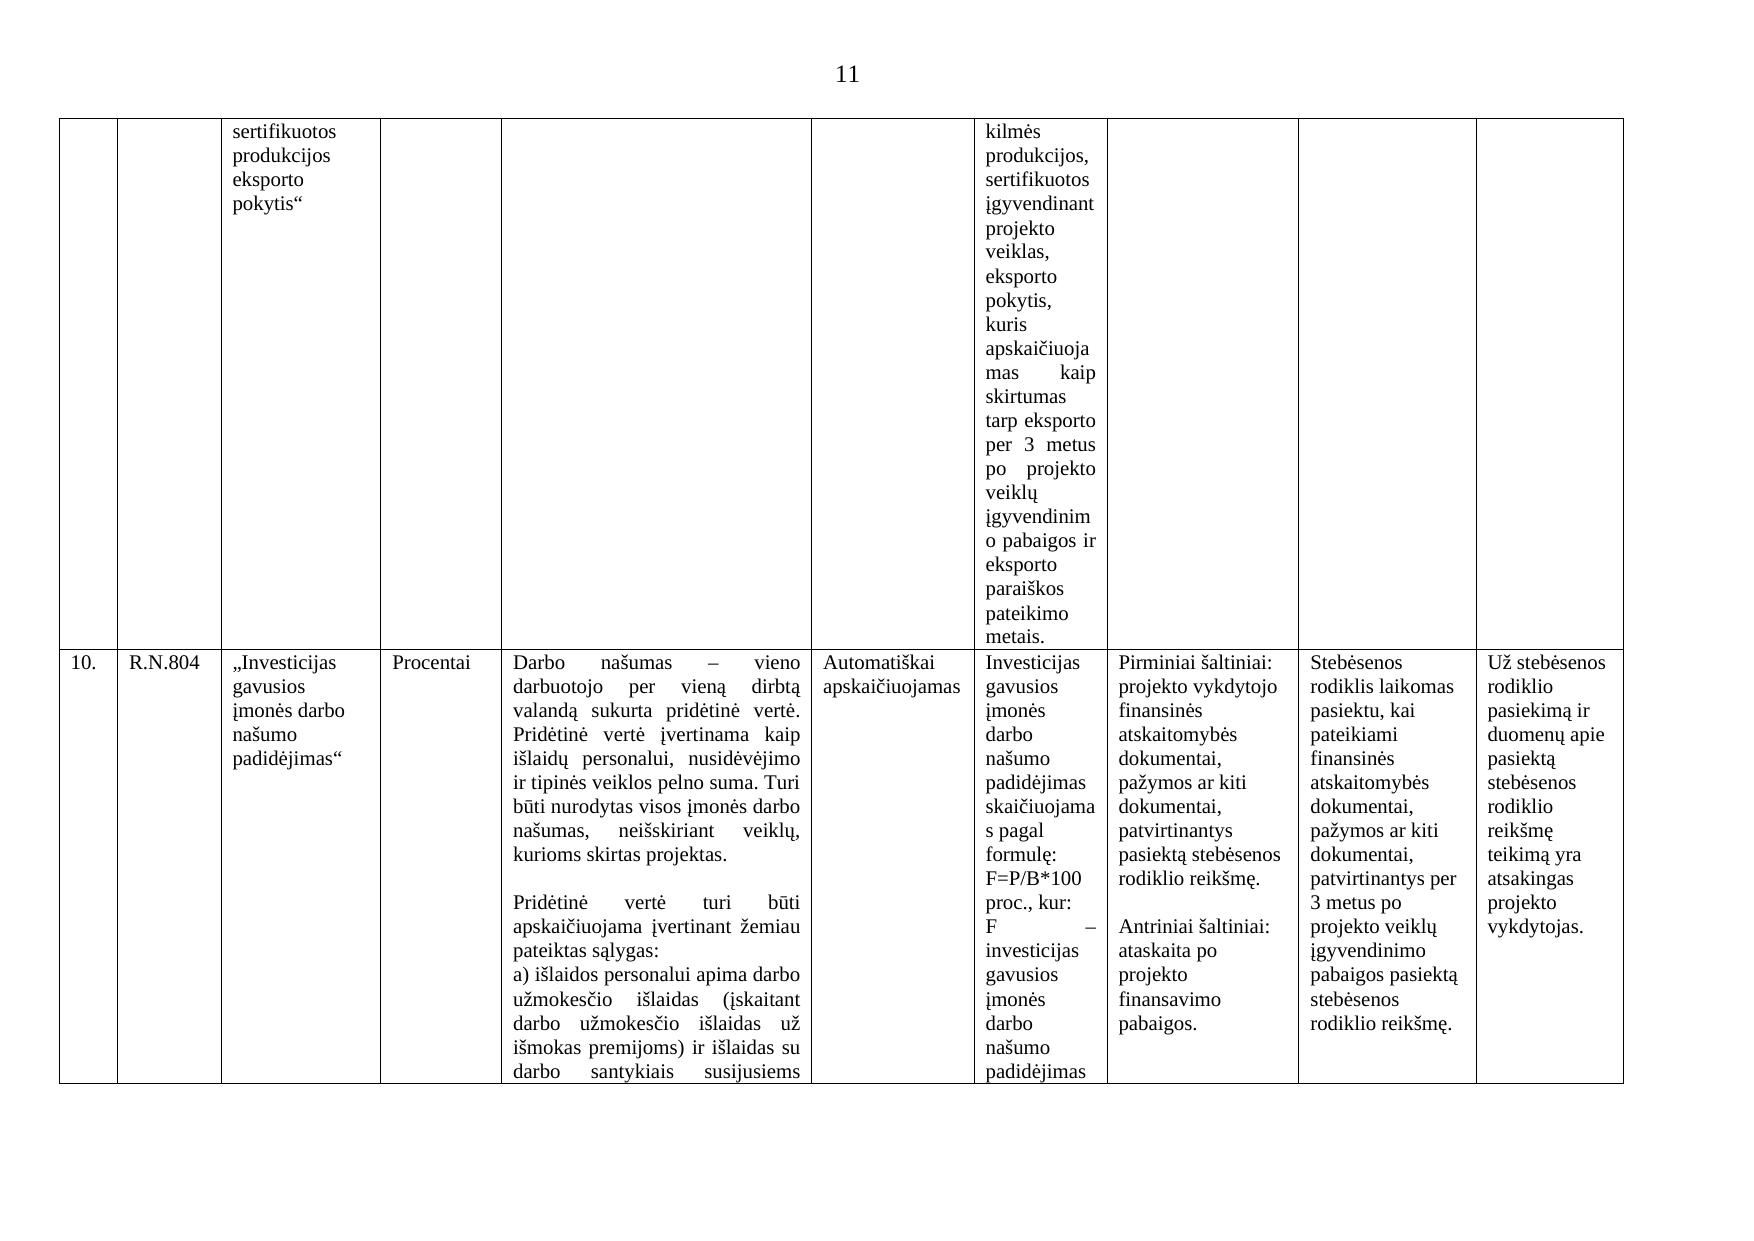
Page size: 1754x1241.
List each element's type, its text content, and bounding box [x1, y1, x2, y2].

table_cell kilmės produkcijos, sertifikuotos įgyvendinant projekto veiklas, eksporto pokytis, kuris apskaičiuojamas kaip skirtumas tarp eksporto per 3 metus po projekto veiklų įgyvendinimo pabaigos ir eksporto paraiškos pateikimo metais. [975, 119, 1107, 648]
table_cell [1477, 119, 1623, 648]
table_cell R.N.804 [118, 650, 221, 1083]
table_cell sertifikuotos produkcijos eksporto pokytis“ [222, 119, 380, 648]
table_cell [1299, 119, 1476, 648]
table_cell „Investicijas gavusios įmonės darbo našumo padidėjimas“ [222, 650, 380, 1083]
table_cell [60, 119, 117, 648]
table_cell Darbo našumas – vieno darbuotojo per vieną dirbtą valandą sukurta pridėtinė vertė. Pridėtinė vertė įvertinama kaip išlaidų personalui, nusidėvėjimo ir tipinės veiklos pelno suma. Turi būti nurodytas visos įmonės darbo našumas, neišskiriant veiklų, kurioms skirtas projektas. Pridėtinė vertė turi būti apskaičiuojama įvertinant žemiau pateiktas sąlygas: a) išlaidos personalui apima darbo užmokesčio išlaidas (įskaitant darbo užmokesčio išlaidas už išmokas premijoms) ir išlaidas su darbo santykiais susijusiems [502, 650, 811, 1083]
table_cell [502, 119, 811, 648]
table_cell Už stebėsenos rodiklio pasiekimą ir duomenų apie pasiektą stebėsenos rodiklio reikšmę teikimą yra atsakingas projekto vykdytojas. [1477, 650, 1623, 1083]
table_cell [812, 119, 974, 648]
table_cell Stebėsenos rodiklis laikomas pasiektu, kai pateikiami finansinės atskaitomybės dokumentai, pažymos ar kiti dokumentai, patvirtinantys per 3 metus po projekto veiklų įgyvendinimo pabaigos pasiektą stebėsenos rodiklio reikšmę. [1299, 650, 1476, 1083]
table_cell [1108, 119, 1298, 648]
table_cell Investicijas gavusios įmonės darbo našumo padidėjimas skaičiuojamas pagal formulę: F=P/B*100 proc., kur: F – investicijas gavusios įmonės darbo našumo padidėjimas [975, 650, 1107, 1083]
table_cell Automatiškai apskaičiuojamas [812, 650, 974, 1083]
table_cell [381, 119, 501, 648]
table_cell Procentai [381, 650, 501, 1083]
table_cell Pirminiai šaltiniai: projekto vykdytojo finansinės atskaitomybės dokumentai, pažymos ar kiti dokumentai, patvirtinantys pasiektą stebėsenos rodiklio reikšmę. Antriniai šaltiniai: ataskaita po projekto finansavimo pabaigos. [1108, 650, 1298, 1083]
table_cell [118, 119, 221, 648]
table_cell 10. [60, 650, 117, 1083]
